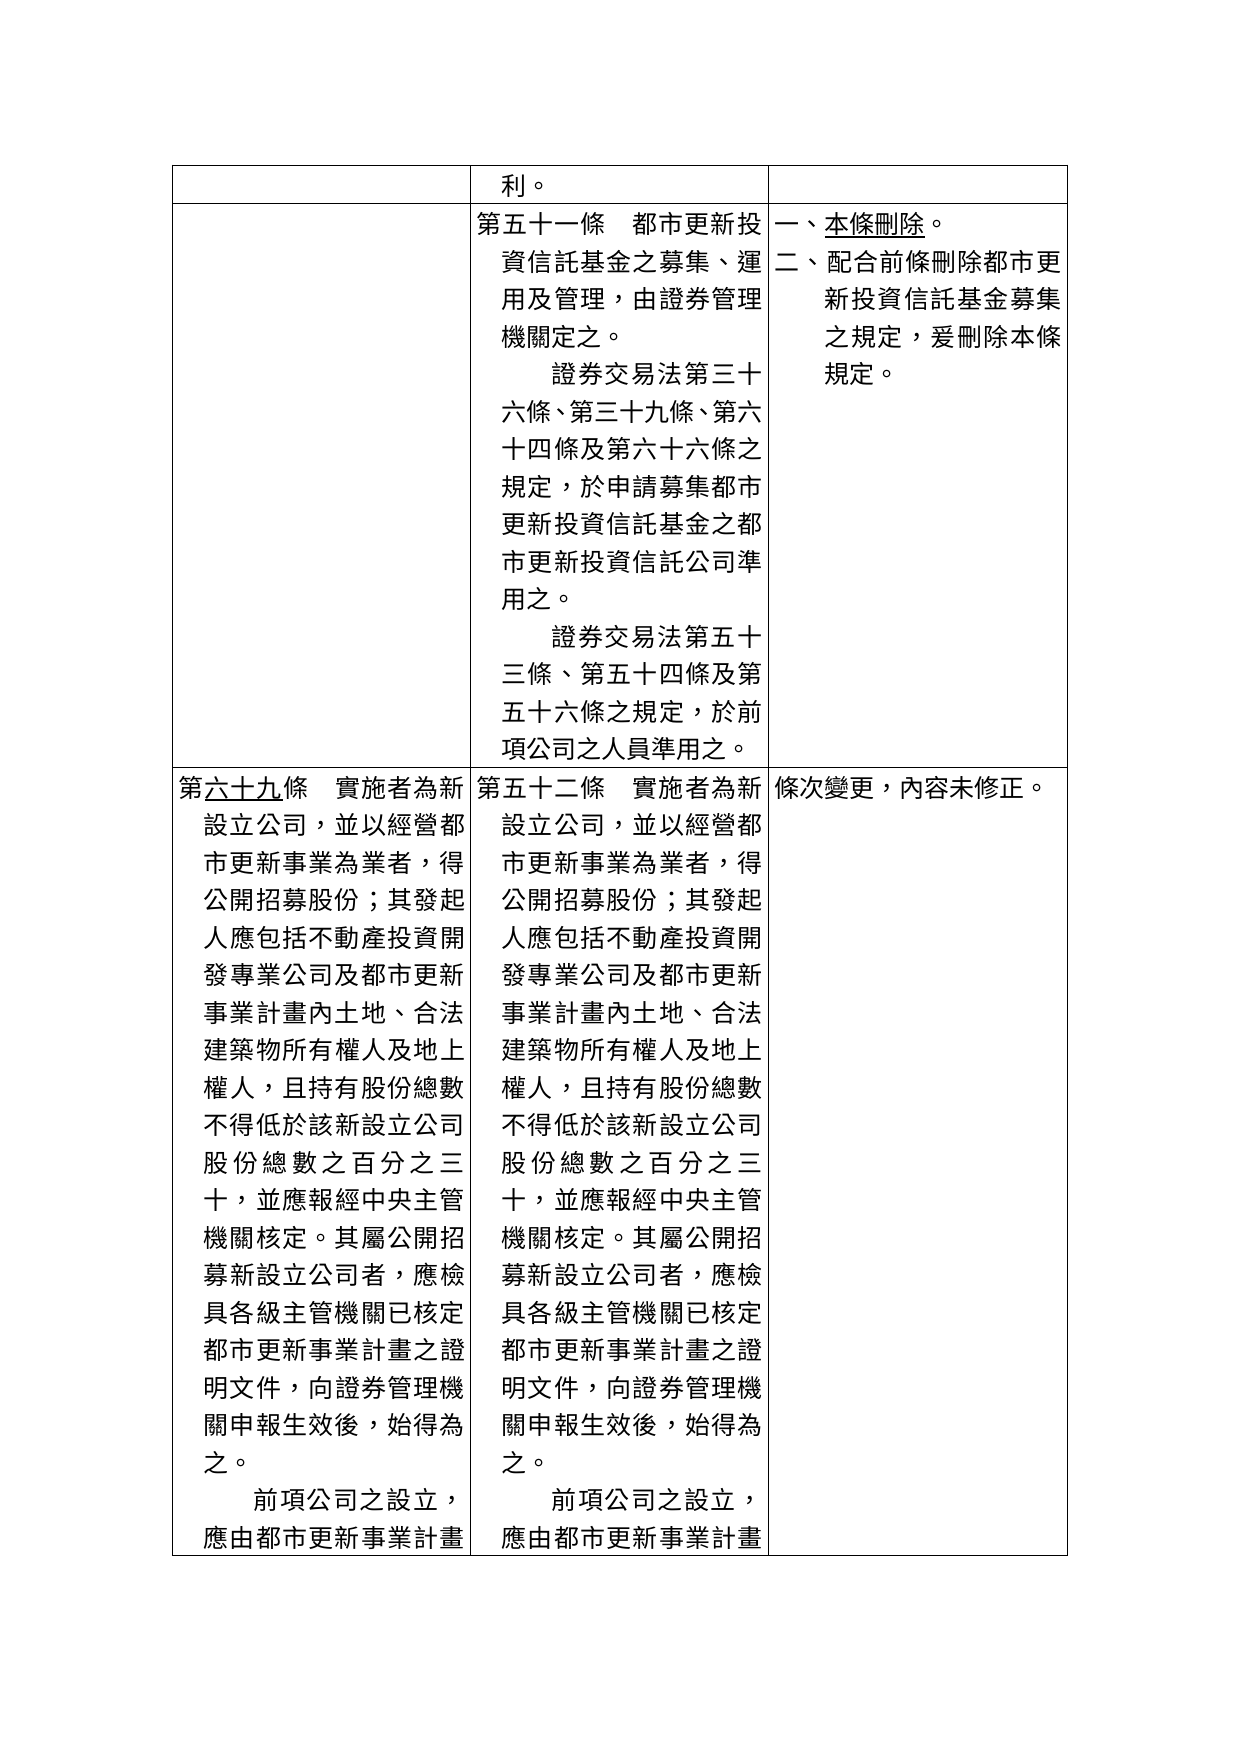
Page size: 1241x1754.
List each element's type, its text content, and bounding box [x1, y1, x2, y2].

table_cell 第五十一條 都市更新投資信託基金之募集、運用及管理，由證券管理機關定之。 證券交易法第三十六條、第三十九條、第六十四條及第六十六條之規定，於申請募集都市更新投資信託基金之都市更新投資信託公司準用之。 證券交易法第五十三條、第五十四條及第五十六條之規定，於前項公司之人員準用之。 [471, 204, 768, 767]
table_cell [173, 204, 470, 767]
table_cell 一、本條刪除。 二、配合前條刪除都市更新投資信託基金募集之規定，爰刪除本條規定。 [769, 204, 1067, 767]
table_cell 第五十二條 實施者為新設立公司，並以經營都市更新事業為業者，得公開招募股份；其發起人應包括不動產投資開發專業公司及都市更新事業計畫內土地、合法建築物所有權人及地上權人，且持有股份總數不得低於該新設立公司股份總數之百分之三十，並應報經中央主管機關核定。其屬公開招募新設立公司者，應檢具各級主管機關已核定都市更新事業計畫之證明文件，向證券管理機關申報生效後，始得為之。 前項公司之設立，應由都市更新事業計畫 [471, 768, 768, 1555]
table_cell [769, 166, 1067, 203]
table_cell [173, 166, 470, 203]
table_cell 第六十九條 實施者為新設立公司，並以經營都市更新事業為業者，得公開招募股份；其發起人應包括不動產投資開發專業公司及都市更新事業計畫內土地、合法建築物所有權人及地上權人，且持有股份總數不得低於該新設立公司股份總數之百分之三十，並應報經中央主管機關核定。其屬公開招募新設立公司者，應檢具各級主管機關已核定都市更新事業計畫之證明文件，向證券管理機關申報生效後，始得為之。 前項公司之設立，應由都市更新事業計畫 [173, 768, 470, 1555]
table_cell 利。 [471, 166, 768, 203]
table_cell 條次變更，內容未修正。 [769, 768, 1067, 1555]
